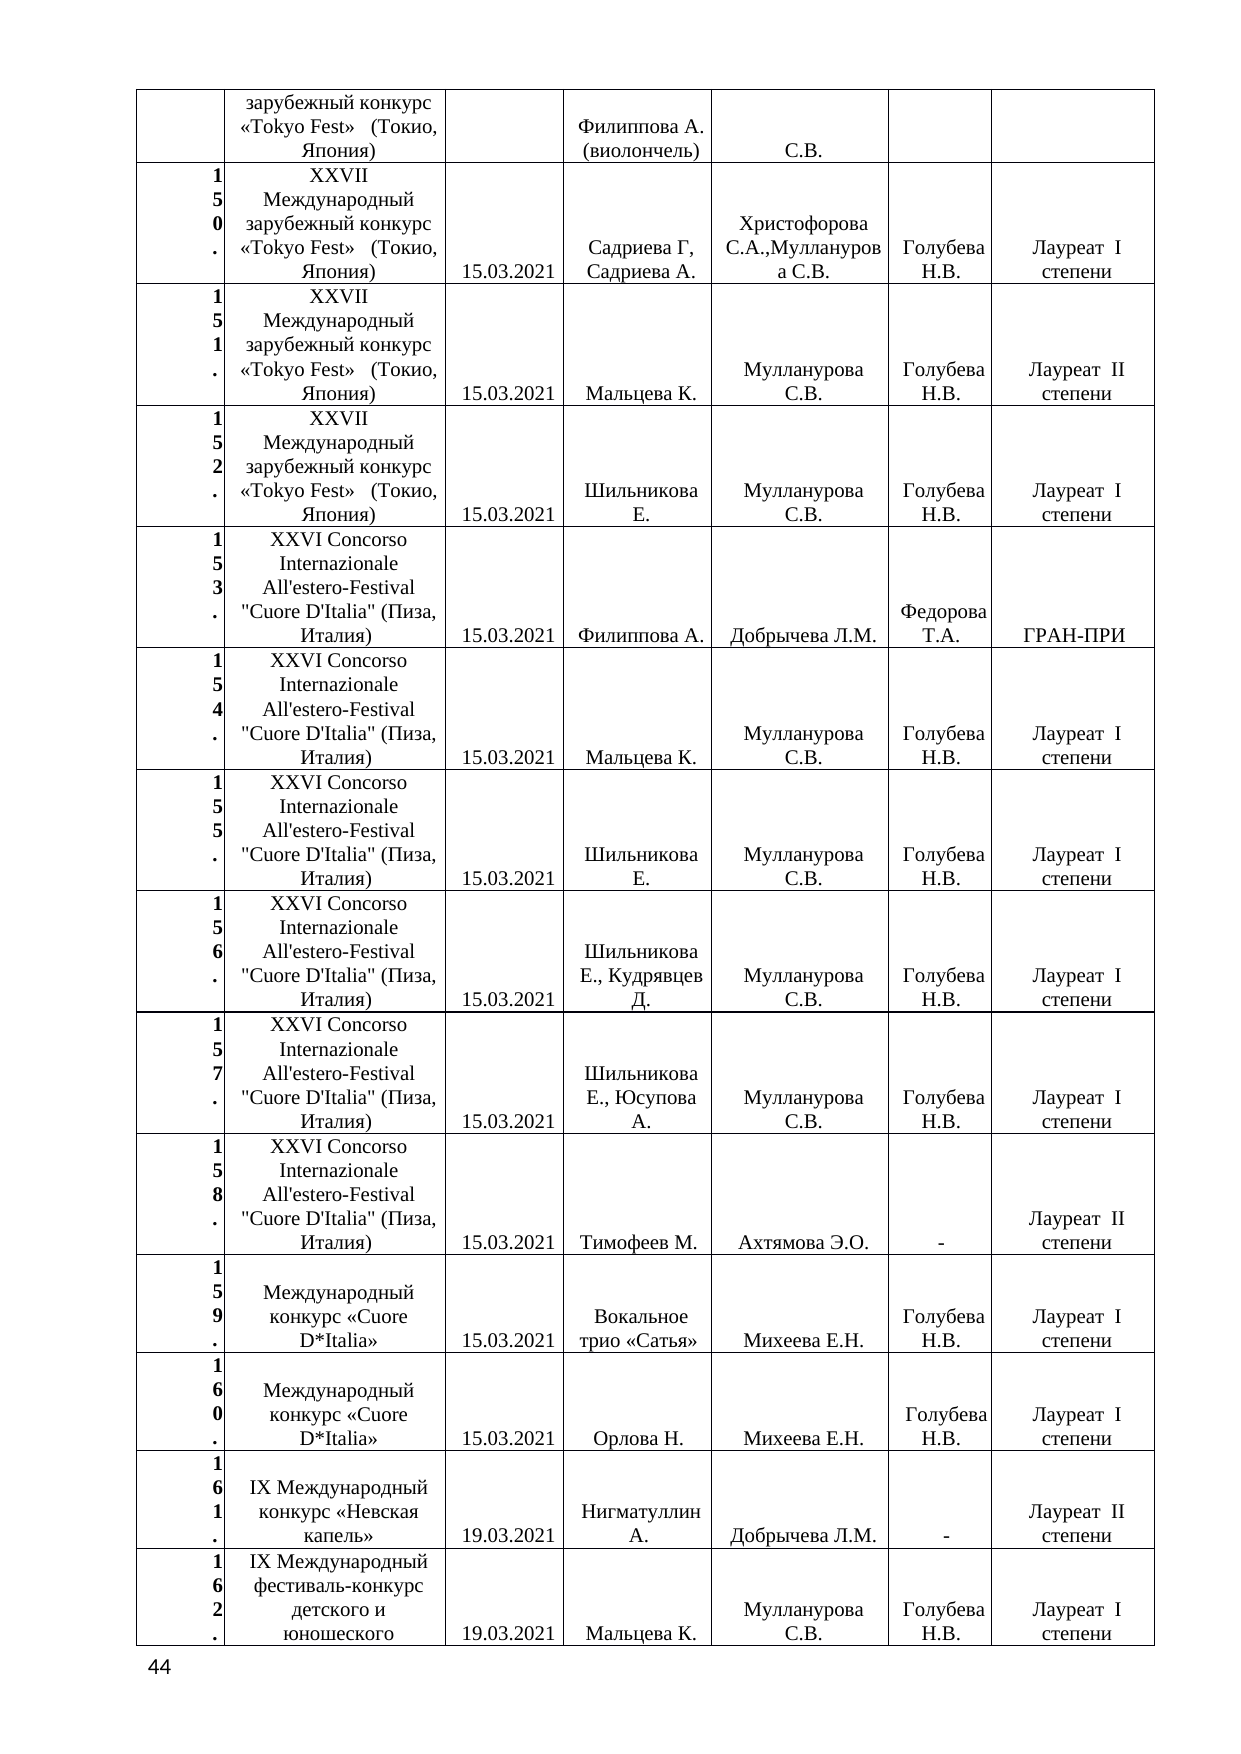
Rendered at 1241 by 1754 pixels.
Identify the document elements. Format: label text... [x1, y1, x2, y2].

table_cell 15.03.2021 [446, 527, 563, 647]
table_cell [137, 1255, 224, 1352]
table_cell [137, 1353, 224, 1450]
table_cell Вокальное трио «Сатья» [564, 1255, 711, 1352]
table_cell 19.03.2021 [446, 1549, 563, 1645]
table_cell Тимофеев М. [564, 1134, 711, 1254]
table_cell Лауреат I степени [992, 891, 1154, 1011]
table_cell [137, 90, 224, 162]
table_cell Лауреат I степени [992, 1353, 1154, 1450]
table_cell Садриева Г, Садриева А. [564, 163, 711, 283]
table_cell [137, 1013, 224, 1133]
table_cell Международный конкурс «Cuore D*Italia» [225, 1353, 445, 1450]
table_cell 19.03.2021 [446, 1451, 563, 1547]
table_cell - [889, 1451, 991, 1547]
table_cell [137, 527, 224, 647]
table_cell XXVI Concorso Internazionale All'estero-Festival "Cuore D'Italia" (Пиза, Италия) [225, 527, 445, 647]
table_cell Голубева Н.В. [889, 1255, 991, 1352]
table_cell Голубева Н.В. [889, 1013, 991, 1133]
table_cell 15.03.2021 [446, 1134, 563, 1254]
table_cell Мулланурова С.В. [712, 648, 888, 769]
table_cell Шильникова Е., Кудрявцев Д. [564, 891, 711, 1011]
table_cell Голубева Н.В. [889, 163, 991, 283]
table_cell Лауреат II степени [992, 1134, 1154, 1254]
table_cell XXVI Concorso Internazionale All'estero-Festival "Cuore D'Italia" (Пиза, Италия) [225, 1013, 445, 1133]
table_cell [137, 1134, 224, 1254]
table_cell [137, 1549, 224, 1645]
table_cell Лауреат I степени [992, 1549, 1154, 1645]
table_cell Мулланурова С.В. [712, 1549, 888, 1645]
table_cell зарубежный конкурс «Tokyo Fest» (Токио, Япония) [225, 90, 445, 162]
table_cell [992, 90, 1154, 162]
table_cell Добрычева Л.М. [712, 1451, 888, 1547]
table_cell Шильникова Е., Юсупова А. [564, 1013, 711, 1133]
table_cell [137, 891, 224, 1011]
table_cell Мулланурова С.В. [712, 770, 888, 890]
table_cell 15.03.2021 [446, 891, 563, 1011]
table_cell 15.03.2021 [446, 406, 563, 526]
table_cell Федорова Т.А. [889, 527, 991, 647]
table_cell Нигматуллин А. [564, 1451, 711, 1547]
table_cell XXVI Concorso Internazionale All'estero-Festival "Cuore D'Italia" (Пиза, Италия) [225, 891, 445, 1011]
table_cell ГРАН-ПРИ [992, 527, 1154, 647]
table_cell Орлова Н. [564, 1353, 711, 1450]
table_cell [137, 648, 224, 769]
table_cell 15.03.2021 [446, 1255, 563, 1352]
table_cell Христофорова С.А.,Мулланурова С.В. [712, 163, 888, 283]
table_cell Международный конкурс «Cuore D*Italia» [225, 1255, 445, 1352]
table_cell 15.03.2021 [446, 1353, 563, 1450]
table_cell 15.03.2021 [446, 648, 563, 769]
table_cell [137, 163, 224, 283]
table_cell [889, 90, 991, 162]
table_cell [137, 1451, 224, 1547]
table_cell Мальцева К. [564, 1549, 711, 1645]
table_cell XXVI Concorso Internazionale All'estero-Festival "Cuore D'Italia" (Пиза, Италия) [225, 1134, 445, 1254]
table_cell XXVII Международный зарубежный конкурс «Tokyo Fest» (Токио, Япония) [225, 406, 445, 526]
table_cell Лауреат I степени [992, 648, 1154, 769]
table_cell Мулланурова С.В. [712, 406, 888, 526]
table_cell Лауреат II степени [992, 1451, 1154, 1547]
table_cell С.В. [712, 90, 888, 162]
table_cell Филиппова А. (виолончель) [564, 90, 711, 162]
table_cell Голубева Н.В. [889, 406, 991, 526]
table_cell Мулланурова С.В. [712, 284, 888, 404]
table_cell [137, 284, 224, 404]
table_cell Михеева Е.Н. [712, 1353, 888, 1450]
table_cell [137, 406, 224, 526]
table_cell XXVI Concorso Internazionale All'estero-Festival "Cuore D'Italia" (Пиза, Италия) [225, 648, 445, 769]
table_cell Мулланурова С.В. [712, 891, 888, 1011]
table_cell Шильникова Е. [564, 406, 711, 526]
table_cell 15.03.2021 [446, 284, 563, 404]
table_cell XXVI Concorso Internazionale All'estero-Festival "Cuore D'Italia" (Пиза, Италия) [225, 770, 445, 890]
table_cell Михеева Е.Н. [712, 1255, 888, 1352]
table_cell Лауреат II степени [992, 284, 1154, 404]
table_cell Лауреат I степени [992, 163, 1154, 283]
table_cell Лауреат I степени [992, 1255, 1154, 1352]
table_cell Мальцева К. [564, 648, 711, 769]
table_cell Филиппова А. [564, 527, 711, 647]
table_cell Голубева Н.В. [889, 1353, 991, 1450]
table_cell 15.03.2021 [446, 770, 563, 890]
table_cell IX Международный фестиваль-конкурс детского и юношеского [225, 1549, 445, 1645]
table_cell Голубева Н.В. [889, 648, 991, 769]
table_cell Лауреат I степени [992, 1013, 1154, 1133]
table_cell XXVII Международный зарубежный конкурс «Tokyo Fest» (Токио, Япония) [225, 284, 445, 404]
table_cell Голубева Н.В. [889, 770, 991, 890]
table_cell Лауреат I степени [992, 406, 1154, 526]
table_cell - [889, 1134, 991, 1254]
table_cell Добрычева Л.М. [712, 527, 888, 647]
table_cell Голубева Н.В. [889, 1549, 991, 1645]
table_cell Ахтямова Э.О. [712, 1134, 888, 1254]
table_cell 15.03.2021 [446, 163, 563, 283]
table_cell Лауреат I степени [992, 770, 1154, 890]
table_cell 15.03.2021 [446, 1013, 563, 1133]
table_cell Голубева Н.В. [889, 891, 991, 1011]
table_cell [137, 770, 224, 890]
table_cell Мулланурова С.В. [712, 1013, 888, 1133]
table_cell Шильникова Е. [564, 770, 711, 890]
table_cell XXVII Международный зарубежный конкурс «Tokyo Fest» (Токио, Япония) [225, 163, 445, 283]
table_cell IХ Международный конкурс «Невская капель» [225, 1451, 445, 1547]
table_cell Мальцева К. [564, 284, 711, 404]
table_cell Голубева Н.В. [889, 284, 991, 404]
table_cell [446, 90, 563, 162]
